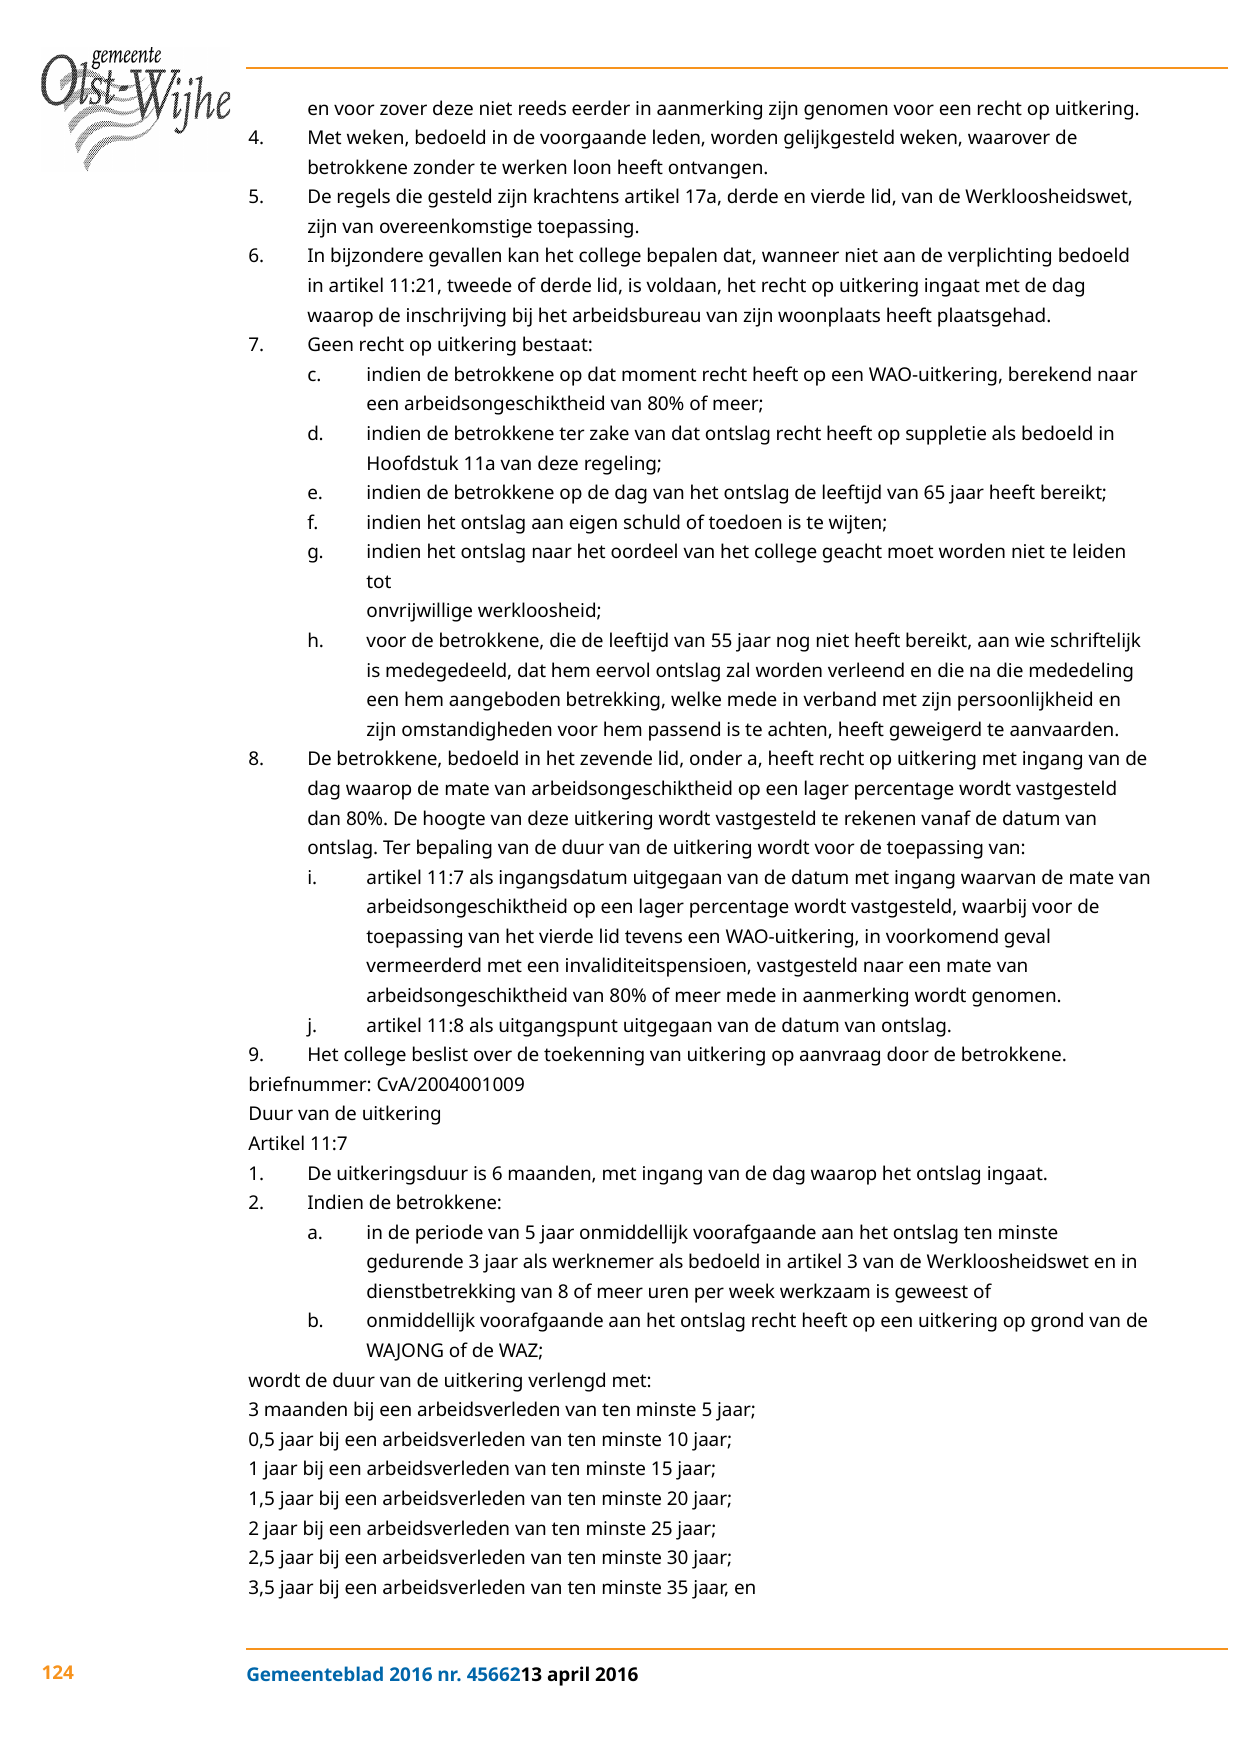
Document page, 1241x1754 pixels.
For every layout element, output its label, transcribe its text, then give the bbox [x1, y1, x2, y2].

list in de periode van 5 jaar onmiddellijk voorafgaande aan het ontslag ten minste gedurende 3 jaar als werknemer als bedoeld in artikel 3 van de Werkloosheidswet en in dienstbetrekking van 8 of meer uren per week werkzaam is geweest of [307, 1219, 1152, 1304]
list onmiddellijk voorafgaande aan het ontslag recht heeft op een uitkering op grond van de WAJONG of de WAZ; [307, 1308, 1152, 1363]
text 3 maanden bij een arbeidsverleden van ten minste 5 jaar; [248, 1396, 1152, 1422]
text wordt de duur van de uitkering verlengd met: [248, 1367, 1152, 1393]
text briefnummer: CvA/2004001009 [248, 1071, 1152, 1097]
list artikel 11:8 als uitgangspunt uitgegaan van de datum van ontslag. [307, 1012, 1152, 1038]
list indien de betrokkene ter zake van dat ontslag recht heeft op suppletie als bedoeld in Hoofdstuk 11a van deze regeling; [307, 420, 1152, 476]
list indien de betrokkene op dat moment recht heeft op een WAO-uitkering, berekend naar een arbeidsongeschiktheid van 80% of meer; [307, 361, 1152, 416]
list De betrokkene, bedoeld in het zevende lid, onder a, heeft recht op uitkering met ingang van de dag waarop de mate van arbeidsongeschiktheid op een lager percentage wordt vastgesteld dan 80%. De hoogte van deze uitkering wordt vastgesteld te rekenen vanaf de datum van ontslag. Ter bepaling van de duur van de uitkering wordt voor de toepassing van: [248, 746, 1152, 860]
list indien het ontslag aan eigen schuld of toedoen is te wijten; [307, 509, 1152, 535]
list indien het ontslag naar het oordeel van het college geacht moet worden niet te leiden tot [307, 538, 1152, 594]
text 1,5 jaar bij een arbeidsverleden van ten minste 20 jaar; [248, 1485, 1152, 1511]
text 2 jaar bij een arbeidsverleden van ten minste 25 jaar; [248, 1515, 1152, 1541]
list onvrijwillige werkloosheid; [307, 598, 1152, 623]
list voor de betrokkene, die de leeftijd van 55 jaar nog niet heeft bereikt, aan wie schriftelijk is medegedeeld, dat hem eervol ontslag zal worden verleend en die na die mededeling een hem aangeboden betrekking, welke mede in verband met zijn persoonlijkheid en zijn omstandigheden voor hem passend is te achten, heeft geweigerd te aanvaarden. [307, 627, 1152, 742]
list Met weken, bedoeld in de voorgaande leden, worden gelijkgesteld weken, waarover de betrokkene zonder te werken loon heeft ontvangen. [248, 124, 1152, 180]
text 3,5 jaar bij een arbeidsverleden van ten minste 35 jaar, en [248, 1574, 1152, 1600]
text 1 jaar bij een arbeidsverleden van ten minste 15 jaar; [248, 1456, 1152, 1481]
list Het college beslist over de toekenning van uitkering op aanvraag door de betrokkene. [248, 1041, 1152, 1067]
list Geen recht op uitkering bestaat: [248, 331, 1152, 357]
list en voor zover deze niet reeds eerder in aanmerking zijn genomen voor een recht op uitkering. [248, 95, 1152, 121]
text Artikel 11:7 [248, 1130, 1152, 1156]
list De uitkeringsduur is 6 maanden, met ingang van de dag waarop het ontslag ingaat. [248, 1160, 1152, 1186]
list Indien de betrokkene: [248, 1189, 1152, 1215]
text 2,5 jaar bij een arbeidsverleden van ten minste 30 jaar; [248, 1544, 1152, 1570]
list indien de betrokkene op de dag van het ontslag de leeftijd van 65 jaar heeft bereikt; [307, 479, 1152, 505]
list In bijzondere gevallen kan het college bepalen dat, wanneer niet aan de verplichting bedoeld in artikel 11:21, tweede of derde lid, is voldaan, het recht op uitkering ingaat met de dag waarop de inschrijving bij het arbeidsbureau van zijn woonplaats heeft plaatsgehad. [248, 243, 1152, 328]
list De regels die gesteld zijn krachtens artikel 17a, derde en vierde lid, van de Werkloosheidswet, zijn van overeenkomstige toepassing. [248, 183, 1152, 239]
text Duur van de uitkering [248, 1101, 1152, 1126]
list artikel 11:7 als ingangsdatum uitgegaan van de datum met ingang waarvan de mate van arbeidsongeschiktheid op een lager percentage wordt vastgesteld, waarbij voor de toepassing van het vierde lid tevens een WAO-uitkering, in voorkomend geval vermeerderd met een invaliditeitspensioen, vastgesteld naar een mate van arbeidsongeschiktheid van 80% of meer mede in aanmerking wordt genomen. [307, 864, 1152, 1008]
text 0,5 jaar bij een arbeidsverleden van ten minste 10 jaar; [248, 1426, 1152, 1452]
picture [41, 47, 231, 172]
